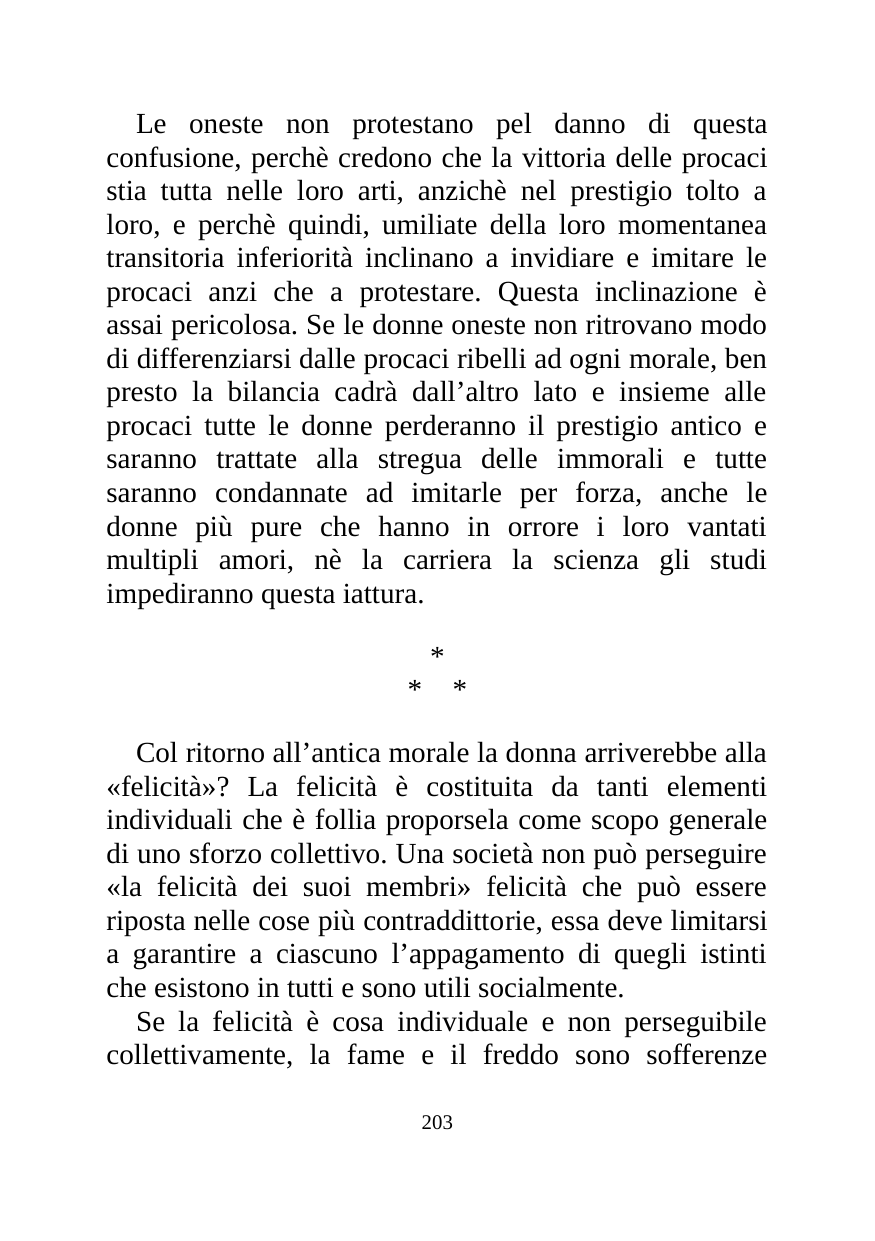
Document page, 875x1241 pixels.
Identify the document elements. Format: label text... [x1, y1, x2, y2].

text Le oneste non protestano pel danno di questa confusione, perchè credono che la vittoria delle procaci stia tutta nelle loro arti, anzichè nel prestigio tolto a loro, e perchè quindi, umiliate della loro momentanea transitoria inferiorità inclinano a invidiare e imitare le procaci anzi che a protestare. Questa inclinazione è assai pericolosa. Se le donne oneste non ritrovano modo di differenziarsi dalle procaci ribelli ad ogni morale, ben presto la bilancia cadrà dall’altro lato e insieme alle procaci tutte le donne perderanno il prestigio antico e saranno trattate alla stregua delle immorali e tutte saranno condannate ad imitarle per forza, anche le donne più pure che hanno in orrore i loro vantati multipli amori, nè la carriera la scienza gli studi impediranno questa iattura. [106, 106, 768, 609]
text * * * [106, 639, 768, 706]
text Col ritorno all’antica morale la donna arriverebbe alla «felicità»? La felicità è costituita da tanti elementi individuali che è follia proporsela come scopo generale di uno sforzo collettivo. Una società non può perseguire «la felicità dei suoi membri» felicità che può essere riposta nelle cose più contraddittorie, essa deve limitarsi a garantire a ciascuno l’appagamento di quegli istinti che esistono in tutti e sono utili socialmente. [106, 735, 768, 1004]
text Se la felicità è cosa individuale e non perseguibile collettivamente, la fame e il freddo sono sofferenze [106, 1004, 768, 1071]
